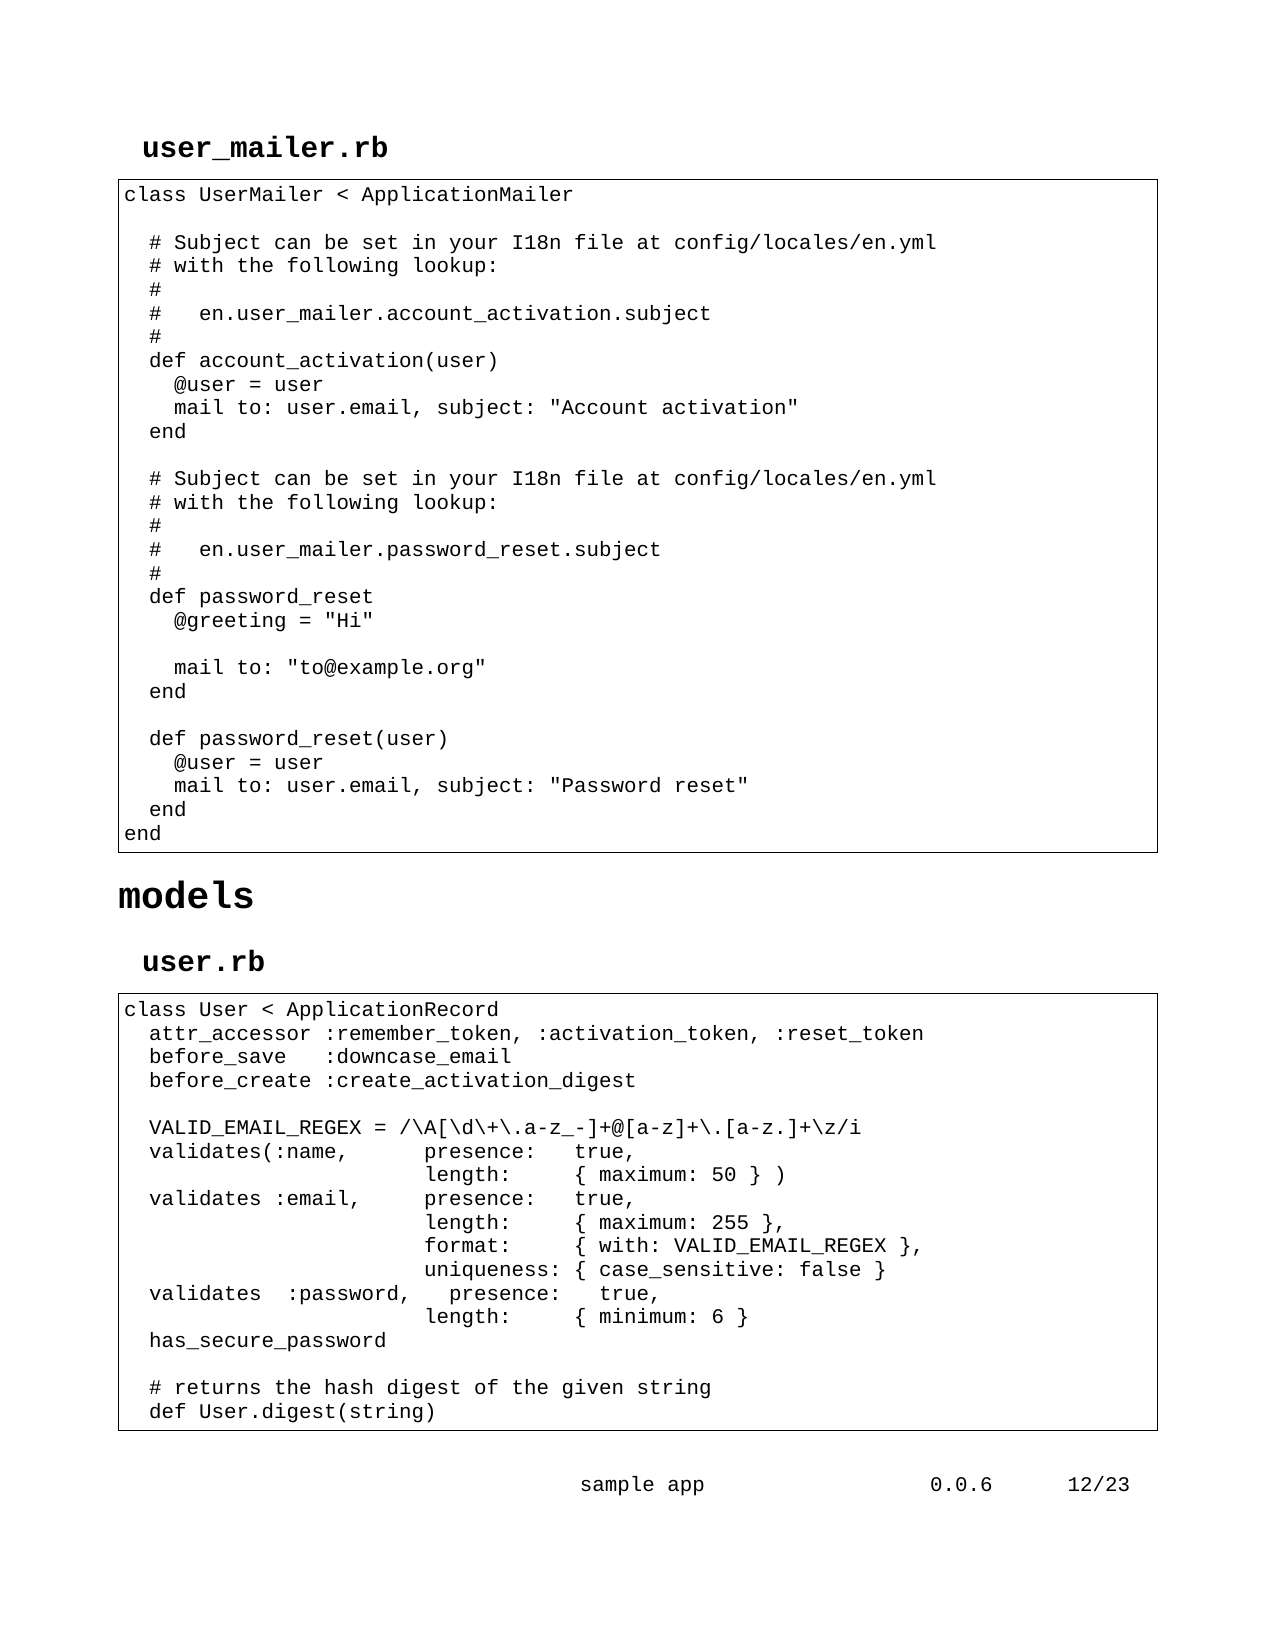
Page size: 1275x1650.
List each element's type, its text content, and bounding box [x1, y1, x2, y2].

subtitle models [118, 877, 1157, 920]
subtitle user.rb [142, 947, 1157, 981]
subtitle user_mailer.rb [142, 133, 1157, 166]
table_header class UserMailer < ApplicationMailer # Subject can be set in your I18n file at config/locales/en.yml # with the following lookup: # # en.user_mailer.account_activation.subject # def account_activation(user) @user = user mail to: user.email, subject: "Account activation" end # Subject can be set in your I18n file at config/locales/en.yml # with the following lookup: # # en.user_mailer.password_reset.subject # def password_reset @greeting = "Hi" mail to: "to@example.org" end def password_reset(user) @user = user mail to: user.email, subject: "Password reset" end end [119, 180, 1157, 852]
table_header class User < ApplicationRecord attr_accessor :remember_token, :activation_token, :reset_token before_save :downcase_email before_create :create_activation_digest VALID_EMAIL_REGEX = /\A[\d\+\.a-z_-]+@[a-z]+\.[a-z.]+\z/i validates(:name, presence: true, length: { maximum: 50 } ) validates :email, presence: true, length: { maximum: 255 }, format: { with: VALID_EMAIL_REGEX }, uniqueness: { case_sensitive: false } validates :password, presence: true, length: { minimum: 6 } has_secure_password # returns the hash digest of the given string def User.digest(string) [119, 994, 1157, 1430]
